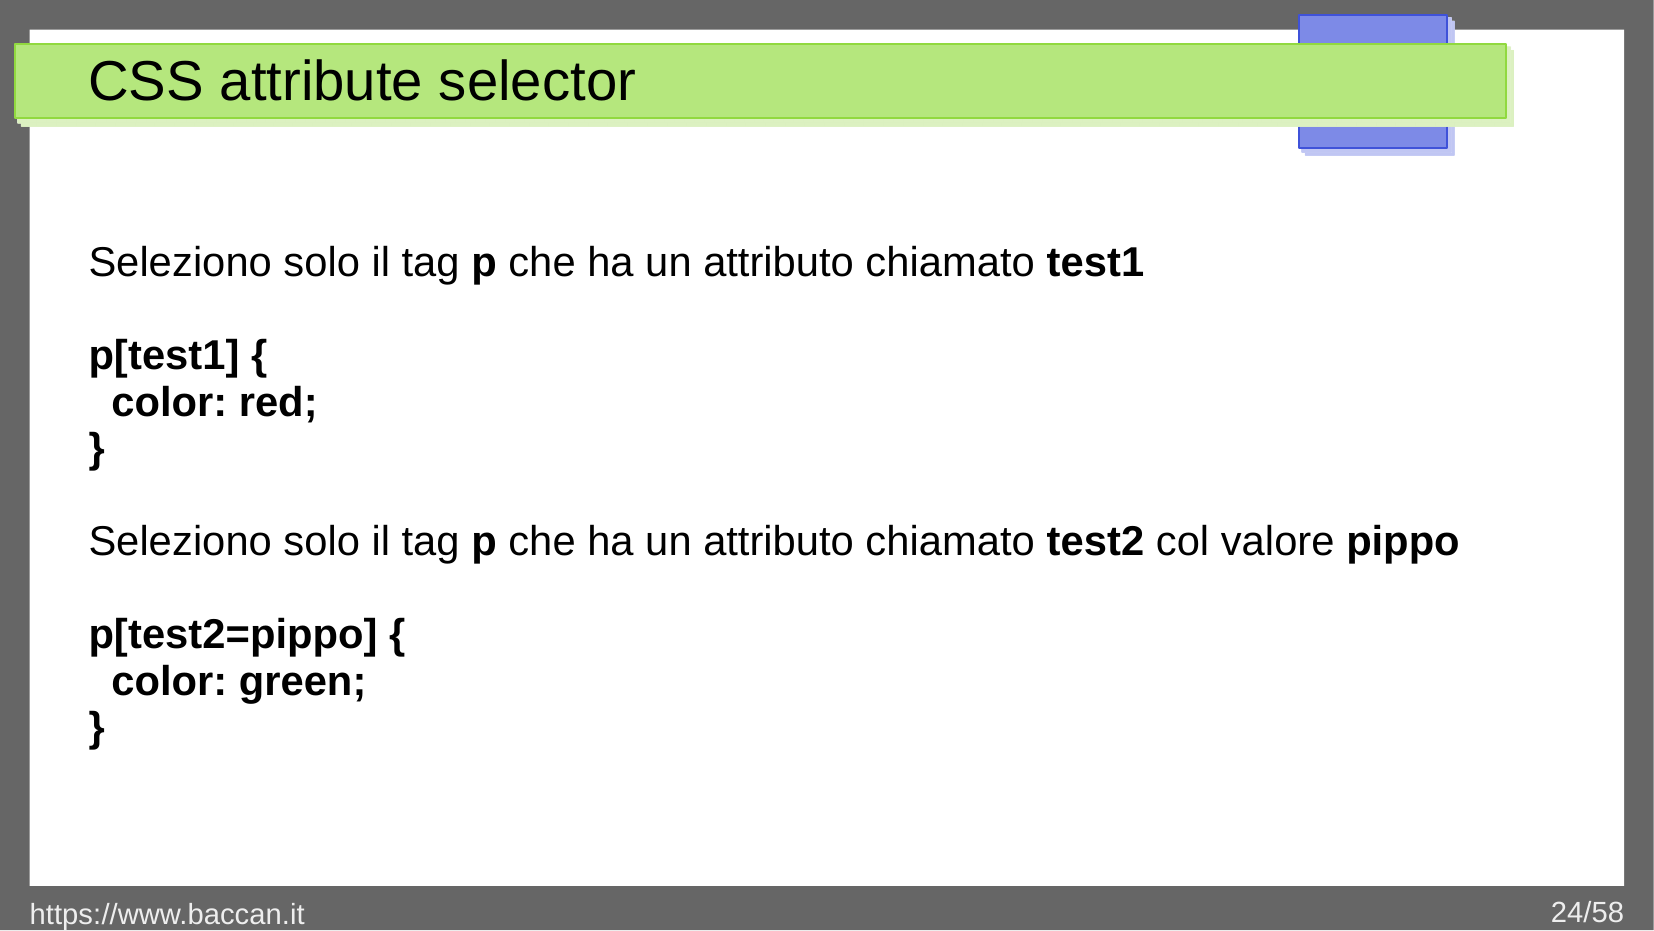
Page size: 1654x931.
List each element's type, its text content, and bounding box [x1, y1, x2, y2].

title CSS attribute selector [88, 44, 1506, 119]
text_box Seleziono solo il tag p che ha un attributo chiamato test1 p[test1] { color: red; } Seleziono solo il tag p che ha un attributo chiamato test2 col valore pippo p[test2=pippo] { color: green; } [88, 169, 1565, 820]
